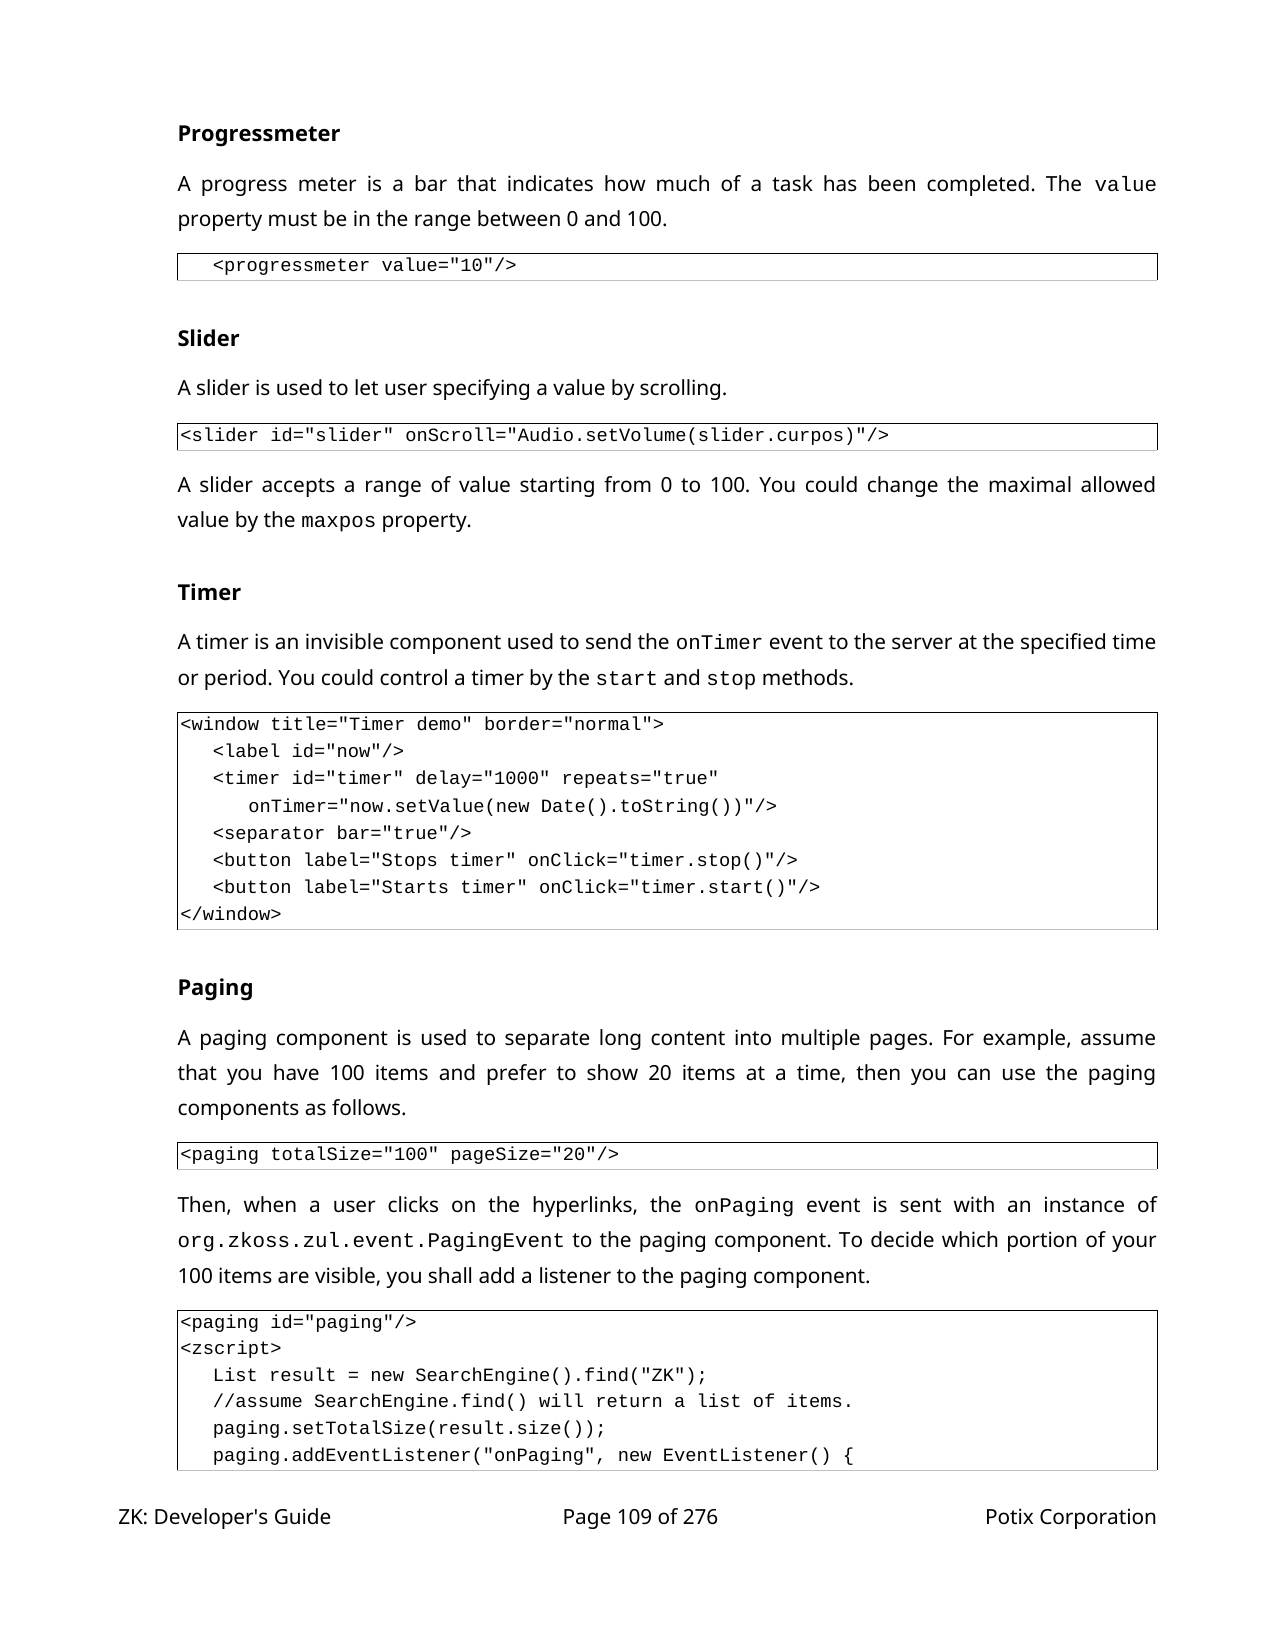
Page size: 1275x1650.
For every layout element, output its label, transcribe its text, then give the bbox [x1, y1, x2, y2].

text <timer id="timer" delay="1000" repeats="true" [178, 766, 1157, 791]
text <button label="Stops timer" onClick="timer.stop()"/> [178, 848, 1157, 872]
subtitle Timer [177, 577, 1157, 607]
text <label id="now"/> [178, 739, 1157, 763]
subtitle Paging [177, 972, 1157, 1002]
text <paging id="paging"/> <zscript> List result = new SearchEngine().find("ZK"); //assume SearchEngine.find() will return a list of items. paging.setTotalSize(result.size()); paging.addEventListener("onPaging", new EventListener() { [178, 1311, 1157, 1470]
text A timer is an invisible component used to send the onTimer event to the server at the specified time or period. You could control a timer by the start and stop methods. [177, 627, 1157, 691]
subtitle Slider [177, 323, 1157, 353]
text <progressmeter value="10"/> [178, 254, 1157, 280]
text Then, when a user clicks on the hyperlinks, the onPaging event is sent with an instance of org.zkoss.zul.event.PagingEvent to the paging component. To decide which portion of your 100 items are visible, you shall add a listener to the paging component. [177, 1190, 1157, 1289]
text <window title="Timer demo" border="normal"> [178, 713, 1157, 736]
text <separator bar="true"/> [178, 821, 1157, 845]
text </window> [178, 902, 1157, 929]
text A paging component is used to separate long content into multiple pages. For example, assume that you have 100 items and prefer to show 20 items at a time, then you can use the paging components as follows. [177, 1023, 1157, 1121]
text A progress meter is a bar that indicates how much of a task has been completed. The value property must be in the range between 0 and 100. [177, 169, 1157, 232]
text <paging totalSize="100" pageSize="20"/> [178, 1143, 1157, 1169]
text A slider is used to let user specifying a value by scrolling. [177, 373, 1157, 402]
subtitle Progressmeter [177, 118, 1157, 148]
text <slider id="slider" onScroll="Audio.setVolume(slider.curpos)"/> [178, 424, 1157, 450]
text <button label="Starts timer" onClick="timer.start()"/> [178, 875, 1157, 899]
text onTimer="now.setValue(new Date().toString())"/> [178, 793, 1157, 818]
text A slider accepts a range of value starting from 0 to 100. You could change the maximal allowed value by the maxpos property. [177, 470, 1157, 534]
